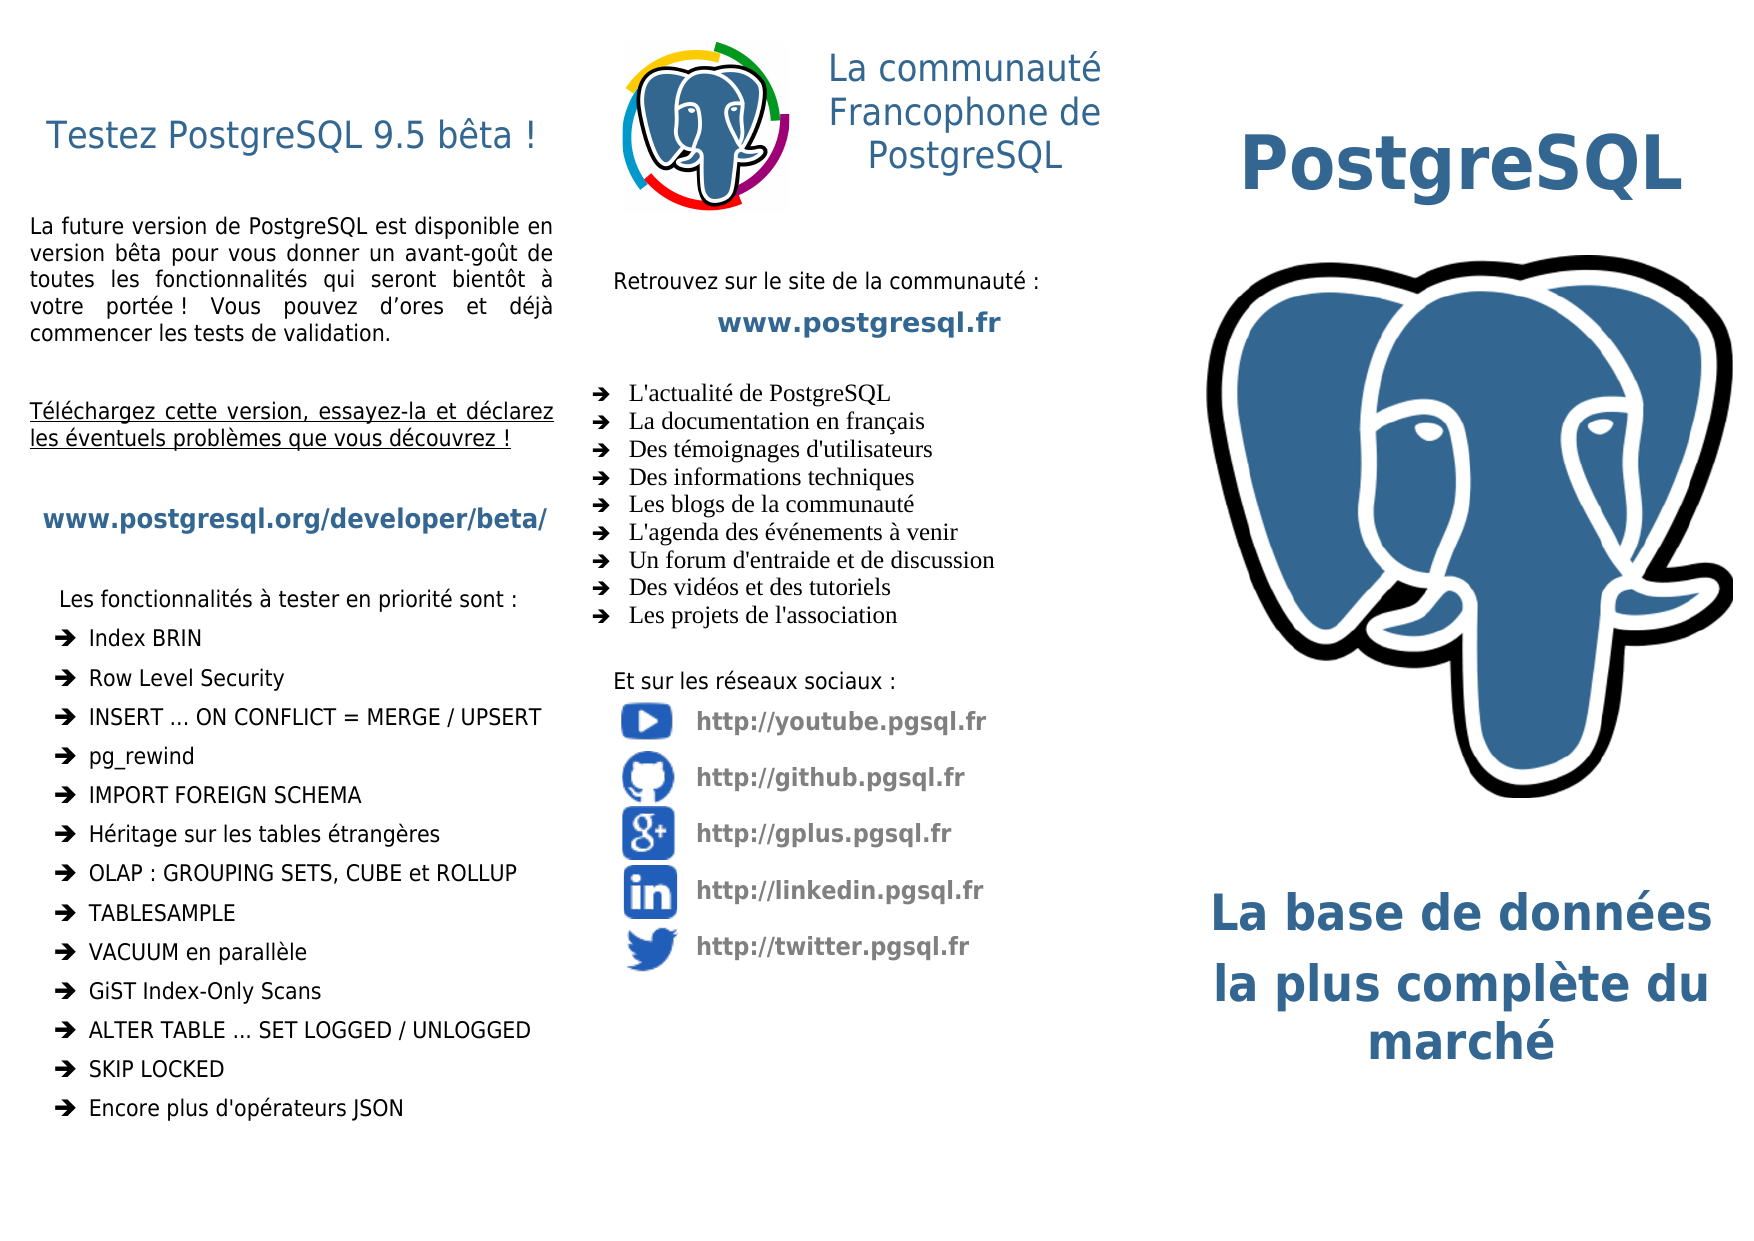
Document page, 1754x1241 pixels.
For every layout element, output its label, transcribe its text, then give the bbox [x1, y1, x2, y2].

list Les fonctionnalités à tester en priorité sont : [23, 586, 554, 613]
text Téléchargez cette version, essayez-la et déclarez [29, 398, 554, 421]
picture [623, 865, 678, 919]
text http://linkedin.pgsql.fr [696, 876, 1140, 905]
list Encore plus d'opérateurs JSON [53, 1096, 554, 1122]
list OLAP : GROUPING SETS, CUBE et ROLLUP [53, 861, 554, 887]
text Et sur les réseaux sociaux : [613, 668, 1140, 695]
picture [1206, 255, 1733, 798]
list pg_rewind [53, 743, 554, 770]
text http://youtube.pgsql.fr [696, 707, 1140, 736]
list Les projets de l'association [613, 601, 1140, 629]
subtitle Testez PostgreSQL 9.5 bêta ! [29, 113, 554, 201]
list Un forum d'entraide et de discussion [613, 546, 1140, 573]
text www.postgresql.fr [613, 308, 1140, 339]
list GiST Index-Only Scans [53, 978, 554, 1005]
list IMPORT FOREIGN SCHEMA [53, 782, 554, 809]
text Retrouvez sur le site de la communauté : [613, 268, 1140, 295]
list La documentation en français [613, 407, 1140, 435]
picture [622, 42, 790, 213]
text http://twitter.pgsql.fr [696, 932, 1140, 961]
list INSERT ... ON CONFLICT = MERGE / UPSERT [53, 704, 554, 731]
subtitle La communauté Francophone de PostgreSQL [613, 32, 1140, 178]
text La base de données [1199, 884, 1724, 942]
picture [620, 695, 674, 749]
list TABLESAMPLE [53, 900, 554, 926]
text PostgreSQL [1199, 119, 1724, 207]
picture [622, 806, 676, 860]
list L'actualité de PostgreSQL [613, 379, 1140, 407]
list Index BRIN [53, 626, 554, 652]
list Des informations techniques [613, 463, 1140, 490]
list Héritage sur les tables étrangères [53, 821, 554, 848]
text http://gplus.pgsql.fr [696, 820, 1140, 849]
list VACUUM en parallèle [53, 939, 554, 966]
text les éventuels problèmes que vous découvrez ! [29, 422, 554, 451]
list Des vidéos et des tutoriels [613, 573, 1140, 601]
text la plus complète du marché [1199, 954, 1724, 1071]
list Des témoignages d'utilisateurs [613, 435, 1140, 463]
list SKIP LOCKED [53, 1056, 554, 1083]
picture [626, 922, 680, 976]
text http://github.pgsql.fr [696, 763, 1140, 793]
list ALTER TABLE ... SET LOGGED / UNLOGGED [53, 1017, 554, 1044]
list Les blogs de la communauté [613, 490, 1140, 518]
list Row Level Security [53, 665, 554, 691]
text La future version de PostgreSQL est disponible en version bêta pour vous donner un avant-goût de toutes les fonctionnalités qui seront bientôt à votre portée ! Vous pouvez d’ores et déjà commencer les tests de validation. [29, 213, 554, 346]
list www.postgresql.org/developer/beta/ [35, 503, 554, 535]
picture [622, 751, 676, 805]
list L'agenda des événements à venir [613, 518, 1140, 546]
